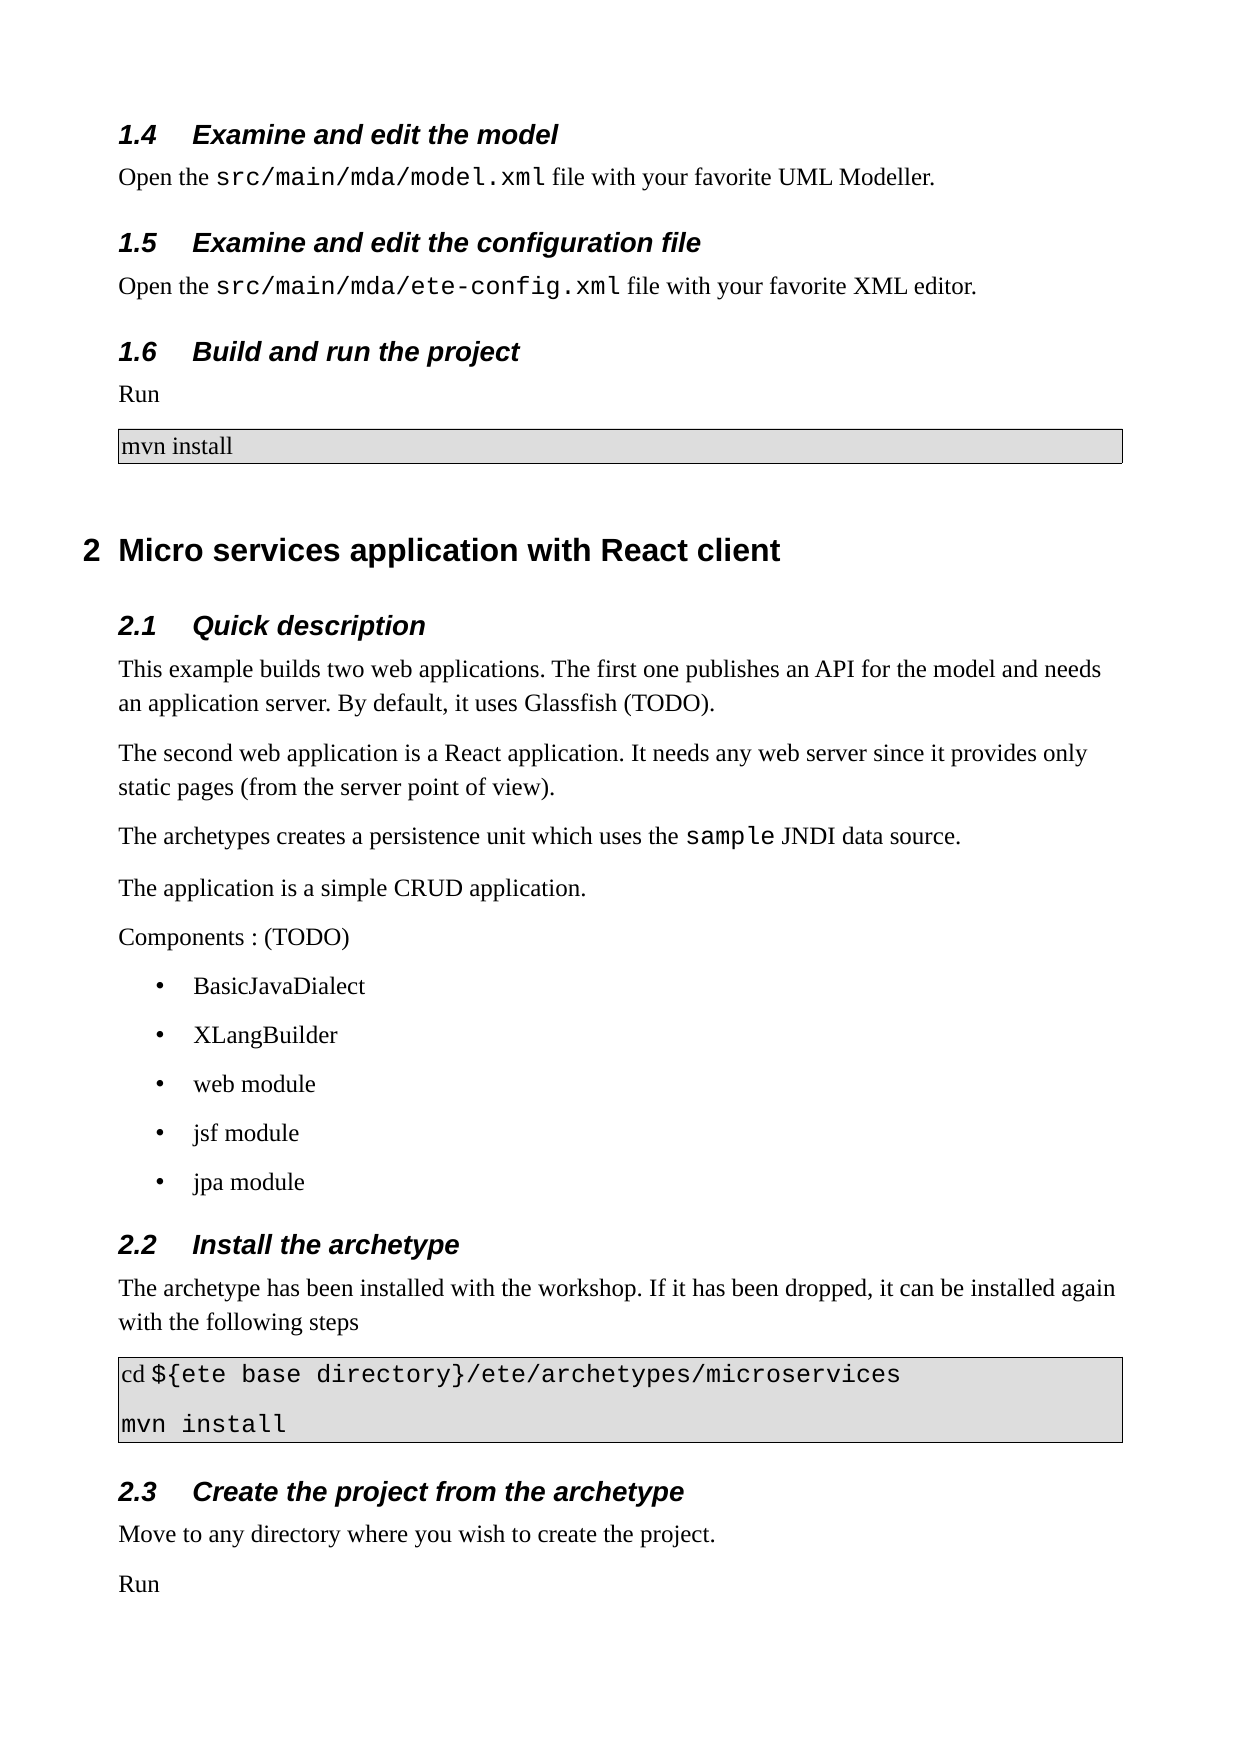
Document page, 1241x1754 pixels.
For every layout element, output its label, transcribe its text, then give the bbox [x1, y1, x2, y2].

subtitle Quick description [118, 610, 1122, 642]
subtitle Micro services application with React client [83, 531, 1122, 568]
text The application is a simple CRUD application. [118, 873, 1122, 901]
text This example builds two web applications. The first one publishes an API for the model and needs an application server. By default, it uses Glassfish (TODO). [118, 654, 1122, 717]
list web module [156, 1069, 1122, 1098]
text The second web application is a React application. It needs any web server since it provides only static pages (from the server point of view). [118, 738, 1122, 801]
text Open the src/main/mda/ete-config.xml file with your favorite XML editor. [118, 271, 1122, 302]
text Run [118, 379, 1122, 408]
subtitle Build and run the project [118, 335, 1122, 367]
subtitle Create the project from the archetype [118, 1475, 1122, 1507]
subtitle Install the archetype [118, 1229, 1122, 1261]
text Components : (TODO) [118, 922, 1122, 951]
list jsf module [156, 1118, 1122, 1147]
text Open the src/main/mda/model.xml file with your favorite UML Modeller. [118, 162, 1122, 193]
list cd ${ete base directory}/ete/archetypes/microservices [119, 1358, 1122, 1390]
text The archetype has been installed with the workshop. If it has been dropped, it can be installed again with the following steps [118, 1273, 1122, 1336]
text Move to any directory where you wish to create the project. [118, 1519, 1122, 1548]
subtitle Examine and edit the model [118, 118, 1122, 150]
list jpa module [156, 1167, 1122, 1196]
list mvn install [119, 1408, 1122, 1442]
text The archetypes creates a persistence unit which uses the sample JNDI data source. [118, 821, 1122, 852]
list mvn install [119, 430, 1122, 463]
subtitle Examine and edit the configuration file [118, 227, 1122, 258]
list BasicJavaDialect [156, 971, 1122, 999]
text Run [118, 1569, 1122, 1597]
list XLangBuilder [156, 1020, 1122, 1049]
